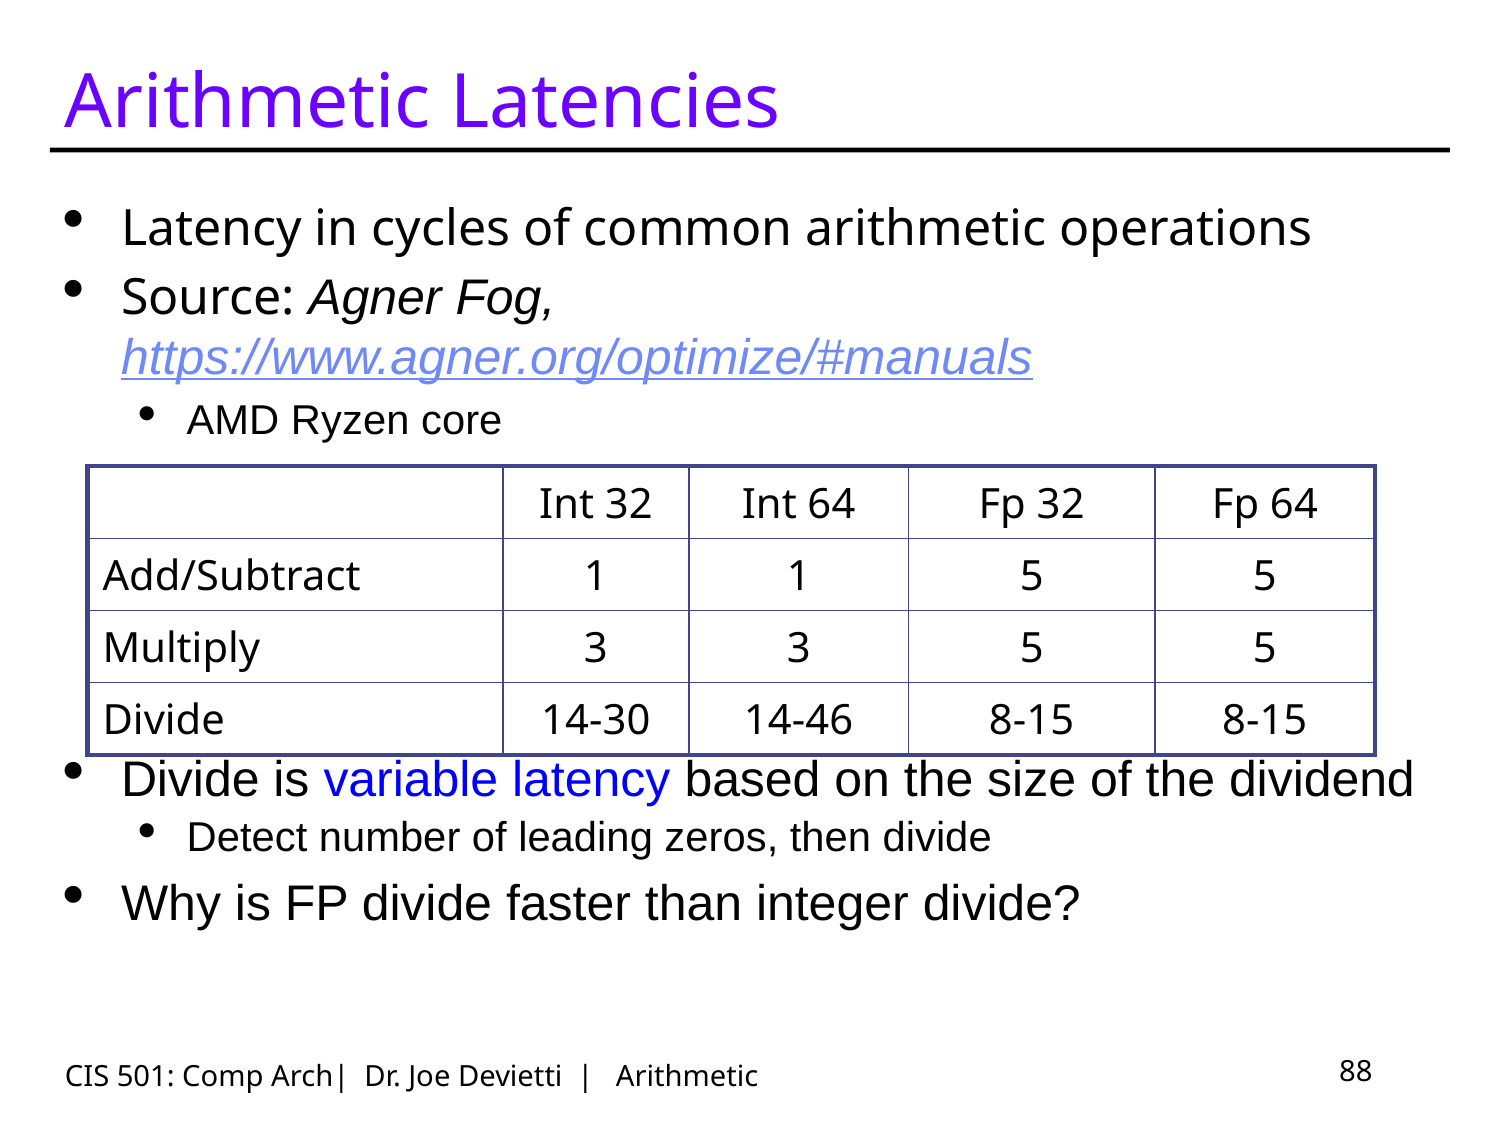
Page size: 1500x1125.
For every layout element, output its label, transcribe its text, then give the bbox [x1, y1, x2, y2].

table_cell 3 [690, 611, 908, 682]
table_header Int 32 [504, 468, 688, 538]
table_cell 5 [909, 539, 1154, 610]
table_cell Multiply [90, 611, 502, 682]
table_cell 8-15 [1156, 683, 1373, 753]
table_cell 5 [1156, 611, 1373, 682]
table_cell 5 [909, 611, 1154, 682]
table_cell 14-46 [690, 683, 908, 753]
text_box Latency in cycles of common arithmetic operations Source: Agner Fog, https://www.agner.org/optimize/#manuals AMD Ryzen core Divide is variable latency based on the size of the dividend Detect number of leading zeros, then divide Why is FP divide faster than integer divide? [49, 187, 1450, 1025]
table_cell 3 [504, 611, 688, 682]
table_cell 5 [1156, 539, 1373, 610]
text_box [1074, 1049, 1388, 1100]
table_header Fp 32 [909, 468, 1154, 538]
table_cell 1 [690, 539, 908, 610]
text_box CIS 501: Comp Arch| Dr. Joe Devietti | Arithmetic [49, 1049, 988, 1100]
table_header Fp 64 [1156, 468, 1373, 538]
table_header [90, 468, 502, 538]
table_cell 14-30 [504, 683, 688, 753]
table_cell 1 [504, 539, 688, 610]
table_header Int 64 [690, 468, 908, 538]
table_cell 8-15 [909, 683, 1154, 753]
table_cell Divide [90, 683, 502, 753]
text_box Arithmetic Latencies [49, 37, 1363, 150]
table_cell Add/Subtract [90, 539, 502, 610]
